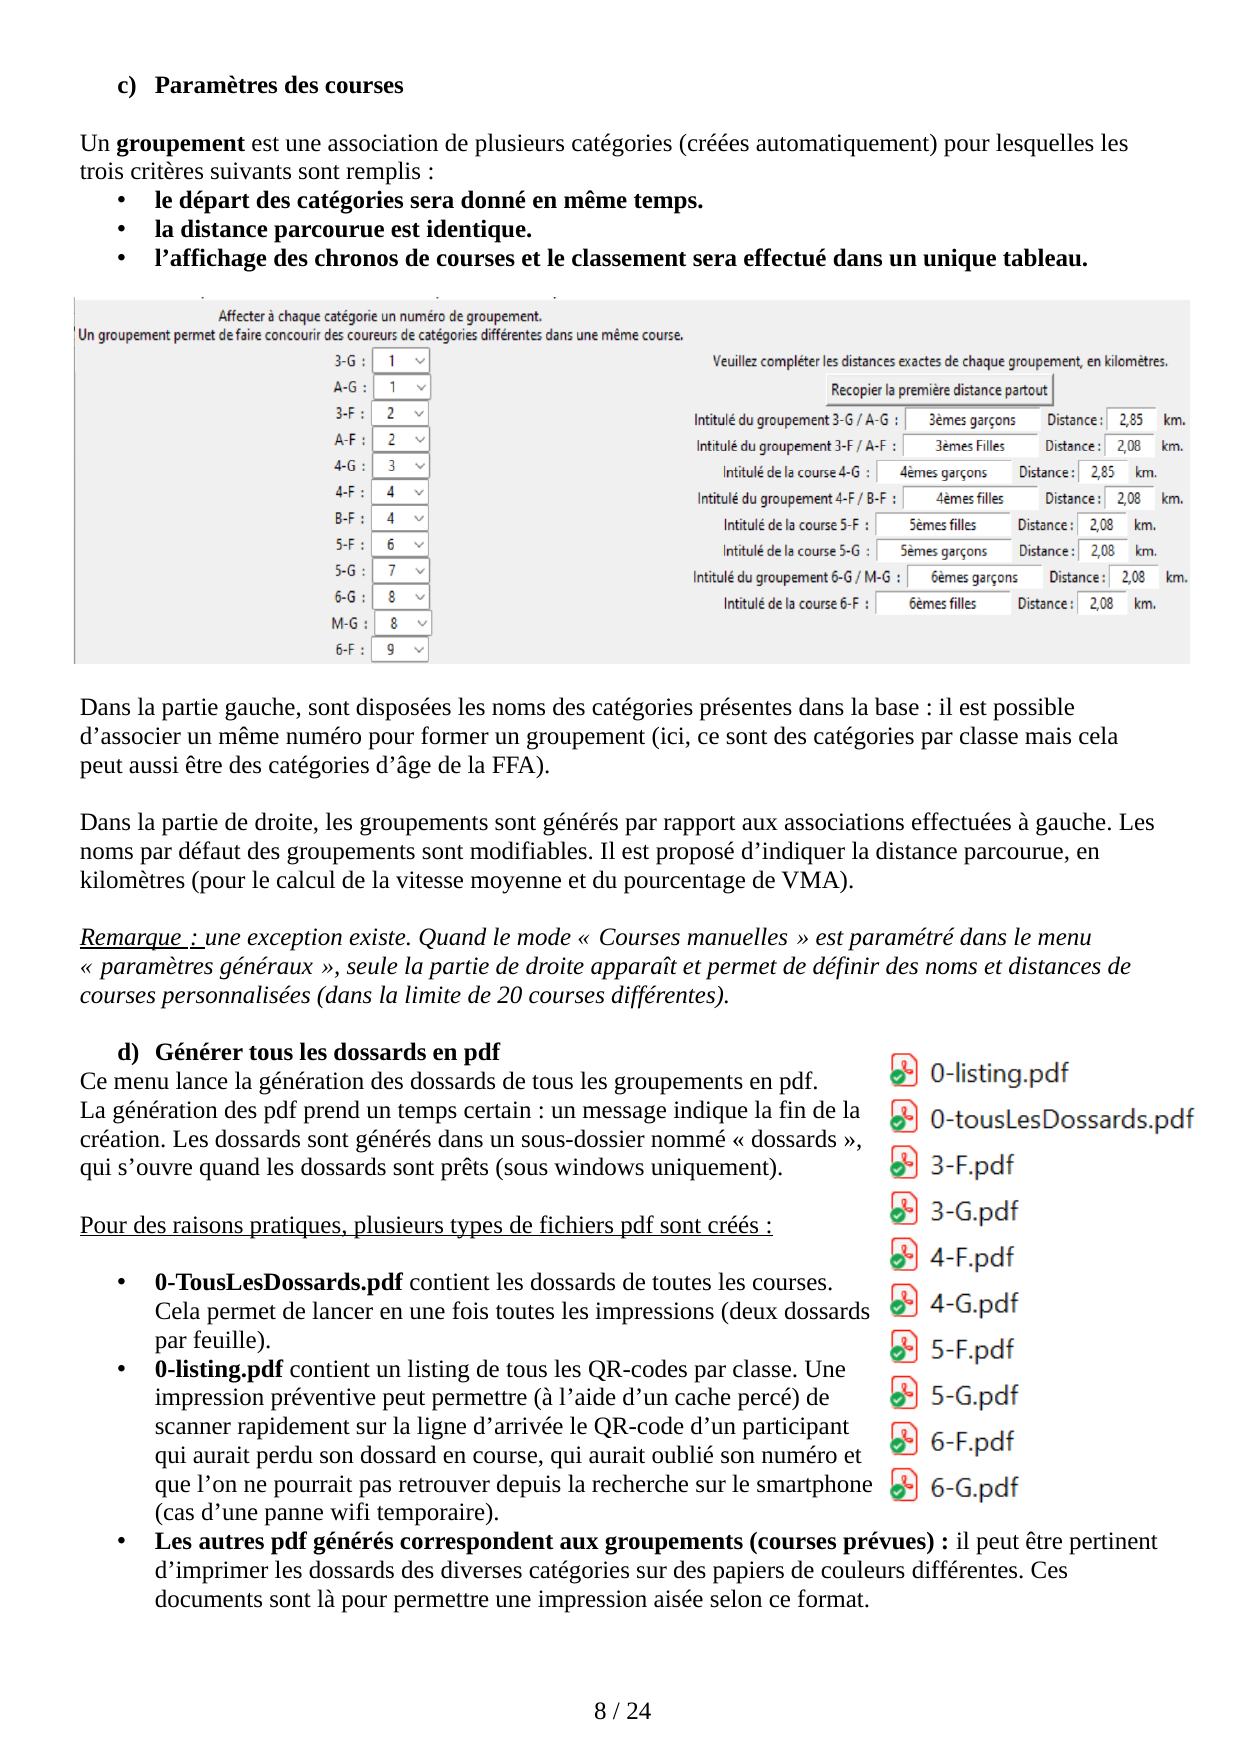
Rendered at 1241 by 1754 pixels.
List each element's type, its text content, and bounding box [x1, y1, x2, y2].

text Dans la partie de droite, les groupements sont générés par rapport aux associations effectuées à gauche. Les noms par défaut des groupements sont modifiables. Il est proposé d’indiquer la distance parcourue, en kilomètres (pour le calcul de la vitesse moyenne et du pourcentage de VMA). [79, 807, 1165, 894]
subtitle Générer tous les dossards en pdf [117, 1037, 1165, 1066]
text Remarque : une exception existe. Quand le mode « Courses manuelles » est paramétré dans le menu « paramètres généraux », seule la partie de droite apparaît et permet de définir des noms et distances de courses personnalisées (dans la limite de 20 courses différentes). [79, 922, 1165, 1009]
list le départ des catégories sera donné en même temps. [117, 185, 1165, 214]
list Les autres pdf générés correspondent aux groupements (courses prévues) : il peut être pertinent d’imprimer les dossards des diverses catégories sur des papiers de couleurs différentes. Ces documents sont là pour permettre une impression aisée selon ce format. [117, 1526, 1165, 1612]
text Un groupement est une association de plusieurs catégories (créées automatiquement) pour lesquelles les trois critères suivants sont remplis : [79, 128, 1165, 185]
text La génération des pdf prend un temps certain : un message indique la fin de la création. Les dossards sont générés dans un sous-dossier nommé « dossards », qui s’ouvre quand les dossards sont prêts (sous windows uniquement). [79, 1095, 873, 1181]
text Ce menu lance la génération des dossards de tous les groupements en pdf. [79, 1066, 873, 1095]
picture [73, 297, 1191, 664]
text Dans la partie gauche, sont disposées les noms des catégories présentes dans la base : il est possible d’associer un même numéro pour former un groupement (ici, ce sont des catégories par classe mais cela peut aussi être des catégories d’âge de la FFA). [79, 692, 1165, 779]
list l’affichage des chronos de courses et le classement sera effectué dans un unique tableau. [117, 243, 1165, 271]
subtitle Paramètres des courses [117, 70, 1165, 99]
picture [873, 1042, 1210, 1510]
list la distance parcourue est identique. [117, 214, 1165, 243]
list 0-listing.pdf contient un listing de tous les QR-codes par classe. Une impression préventive peut permettre (à l’aide d’un cache percé) de scanner rapidement sur la ligne d’arrivée le QR-code d’un participant qui aurait perdu son dossard en course, qui aurait oublié son numéro et que l’on ne pourrait pas retrouver depuis la recherche sur le smartphone (cas d’une panne wifi temporaire). [117, 1354, 1165, 1526]
text Pour des raisons pratiques, plusieurs types de fichiers pdf sont créés : [79, 1210, 873, 1239]
list 0-TousLesDossards.pdf contient les dossards de toutes les courses. Cela permet de lancer en une fois toutes les impressions (deux dossards par feuille). [117, 1267, 873, 1354]
